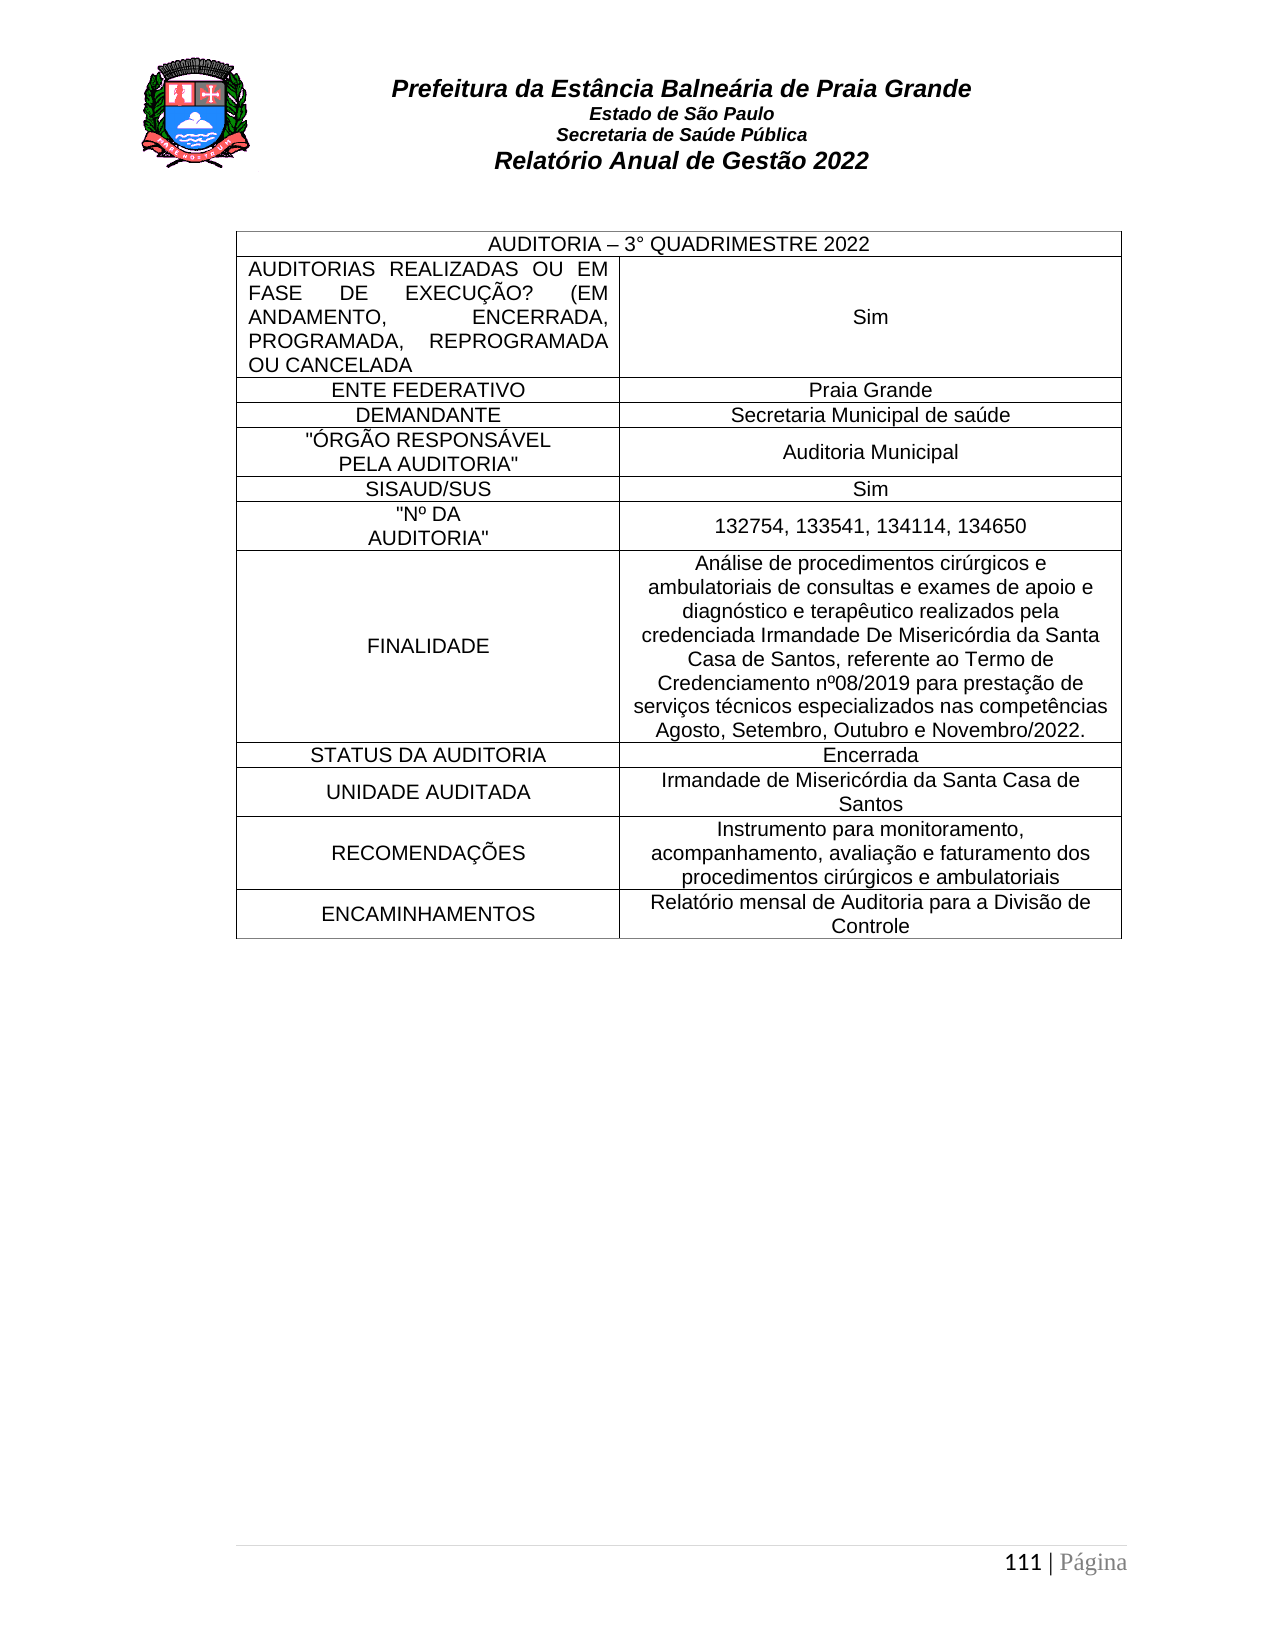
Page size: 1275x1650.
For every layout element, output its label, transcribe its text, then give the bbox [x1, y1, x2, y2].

table_cell Análise de procedimentos cirúrgicos e ambulatoriais de consultas e exames de apoio e diagnóstico e terapêutico realizados pela credenciada Irmandade De Misericórdia da Santa Casa de Santos, referente ao Termo de Credenciamento nº08/2019 para prestação de serviços técnicos especializados nas competências Agosto, Setembro, Outubro e Novembro/2022. [620, 551, 1121, 742]
table_cell "Nº DA AUDITORIA" [237, 502, 619, 549]
table_cell Sim [620, 477, 1121, 501]
table_cell "ÓRGÃO RESPONSÁVEL PELA AUDITORIA" [237, 428, 619, 476]
table_cell STATUS DA AUDITORIA [237, 743, 619, 767]
table_cell FINALIDADE [237, 551, 619, 742]
table_cell Sim [620, 257, 1121, 377]
table_cell Instrumento para monitoramento, acompanhamento, avaliação e faturamento dos procedimentos cirúrgicos e ambulatoriais [620, 817, 1121, 889]
table_cell Secretaria Municipal de saúde [620, 403, 1121, 427]
table_cell Praia Grande [620, 378, 1121, 402]
picture [132, 55, 259, 172]
table_cell 132754, 133541, 134114, 134650 [620, 502, 1121, 549]
table_cell SISAUD/SUS [237, 477, 619, 501]
table_cell Irmandade de Misericórdia da Santa Casa de Santos [620, 768, 1121, 816]
table_cell DEMANDANTE [237, 403, 619, 427]
table_cell ENTE FEDERATIVO [237, 378, 619, 402]
table_cell ENCAMINHAMENTOS [237, 890, 619, 938]
table_cell AUDITORIAS REALIZADAS OU EM FASE DE EXECUÇÃO? (EM ANDAMENTO, ENCERRADA, PROGRAMADA, REPROGRAMADA OU CANCELADA [237, 257, 619, 377]
table_cell UNIDADE AUDITADA [237, 768, 619, 816]
table_header AUDITORIA – 3° QUADRIMESTRE 2022 [237, 232, 1121, 256]
table_cell RECOMENDAÇÕES [237, 817, 619, 889]
table_cell Relatório mensal de Auditoria para a Divisão de Controle [620, 890, 1121, 938]
table_cell Encerrada [620, 743, 1121, 767]
table_cell Auditoria Municipal [620, 428, 1121, 476]
